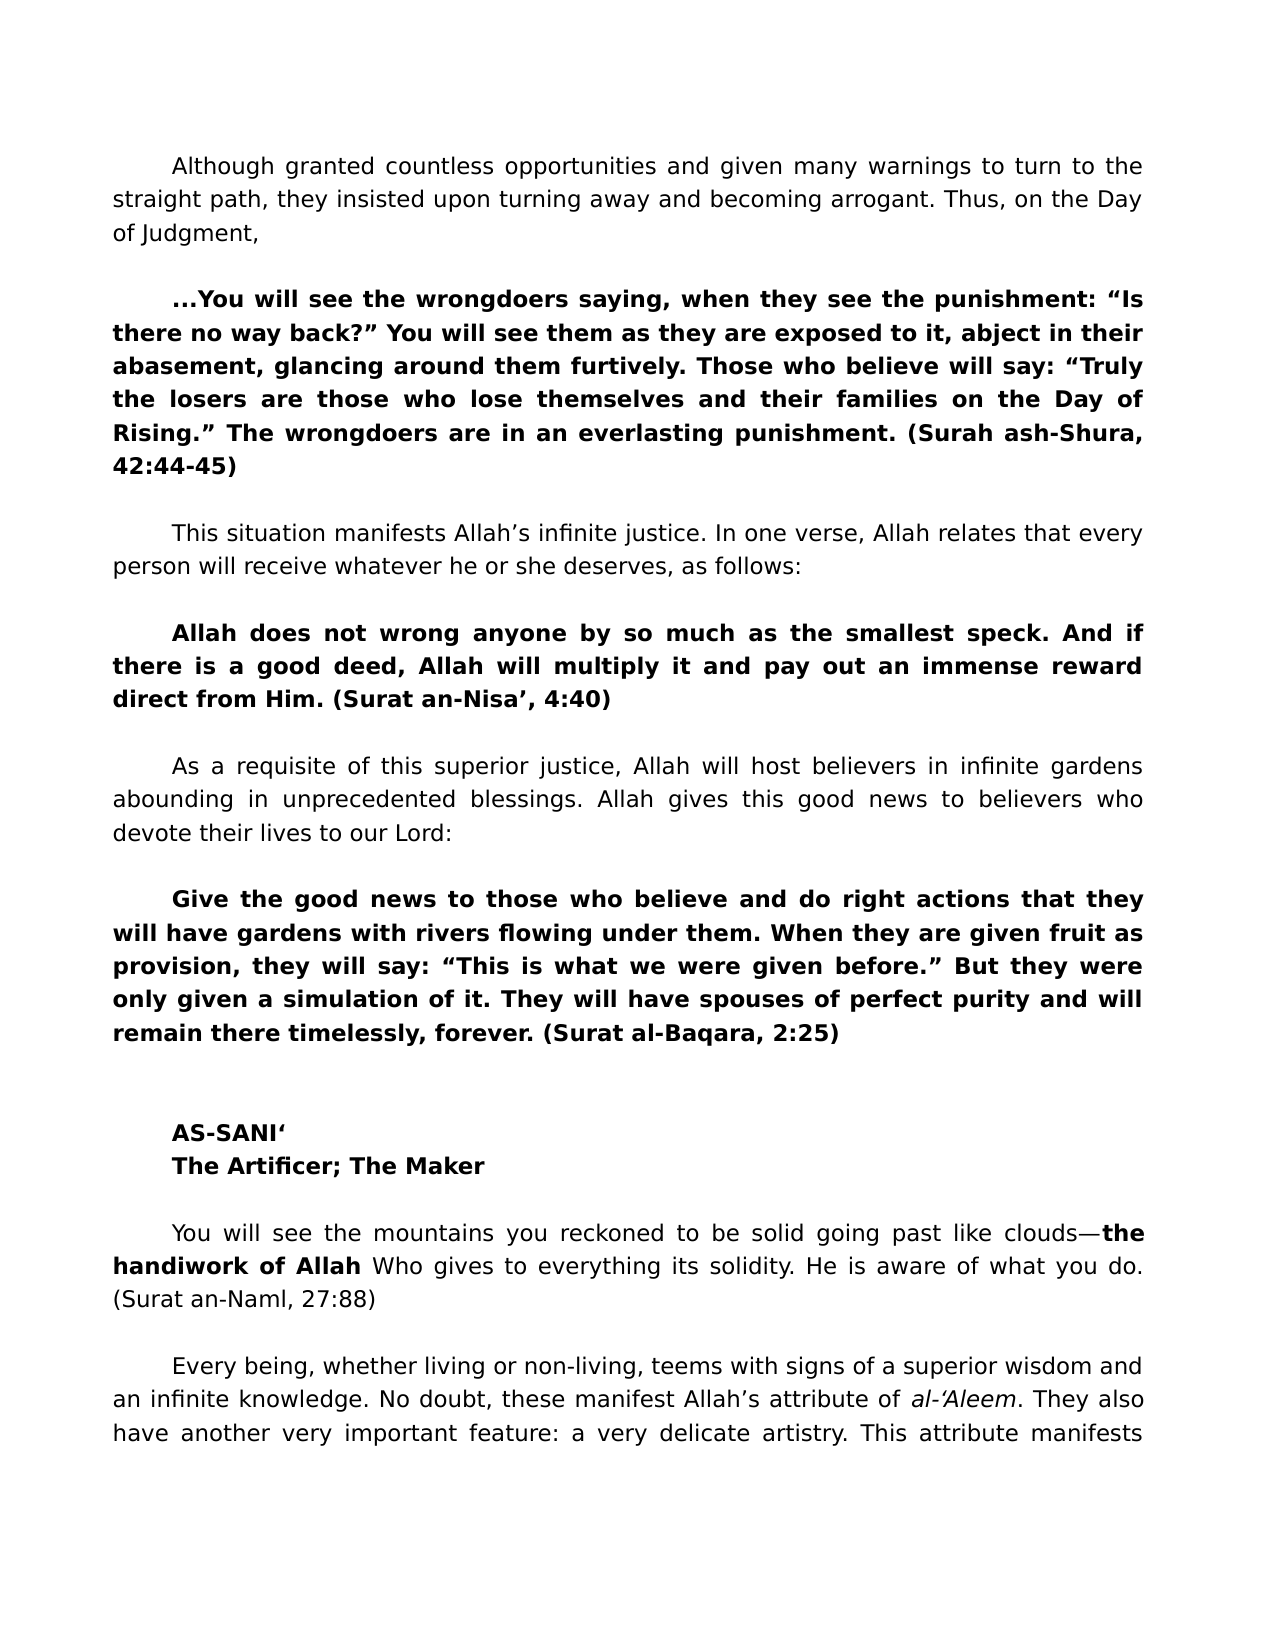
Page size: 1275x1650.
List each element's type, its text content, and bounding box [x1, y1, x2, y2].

text Allah does not wrong anyone by so much as the smallest speck. And if there is a good deed, Allah will multiply it and pay out an immense reward direct from Him. (Surat an-Nisa’, 4:40) [112, 614, 1145, 714]
text The Artificer; The Maker [112, 1148, 1145, 1181]
text You will see the mountains you reckoned to be solid going past like clouds—the handiwork of Allah Who gives to everything its solidity. He is aware of what you do. (Surat an-Naml, 27:88) [112, 1214, 1145, 1314]
text ...You will see the wrongdoers saying, when they see the punishment: “Is there no way back?” You will see them as they are exposed to it, abject in their abasement, glancing around them furtively. Those who believe will say: “Truly the losers are those who lose themselves and their families on the Day of Rising.” The wrongdoers are in an everlasting punishment. (Surah ash-Shura, 42:44-45) [112, 281, 1145, 481]
text Every being, whether living or non-living, teems with signs of a superior wisdom and an infinite knowledge. No doubt, these manifest Allah’s attribute of al-‘Aleem. They also have another very important feature: a very delicate artistry. This attribute manifests [112, 1348, 1145, 1448]
text Give the good news to those who believe and do right actions that they will have gardens with rivers flowing under them. When they are given fruit as provision, they will say: “This is what we were given before.” But they were only given a simulation of it. They will have spouses of perfect purity and will remain there timelessly, forever. (Surat al-Baqara, 2:25) [112, 881, 1145, 1048]
text Although granted countless opportunities and given many warnings to turn to the straight path, they insisted upon turning away and becoming arrogant. Thus, on the Day of Judgment, [112, 148, 1145, 248]
text This situation manifests Allah’s infinite justice. In one verse, Allah relates that every person will receive whatever he or she deserves, as follows: [112, 514, 1145, 581]
text AS-SANI‘ [112, 1114, 1145, 1148]
text As a requisite of this superior justice, Allah will host believers in infinite gardens abounding in unprecedented blessings. Allah gives this good news to believers who devote their lives to our Lord: [112, 748, 1145, 848]
